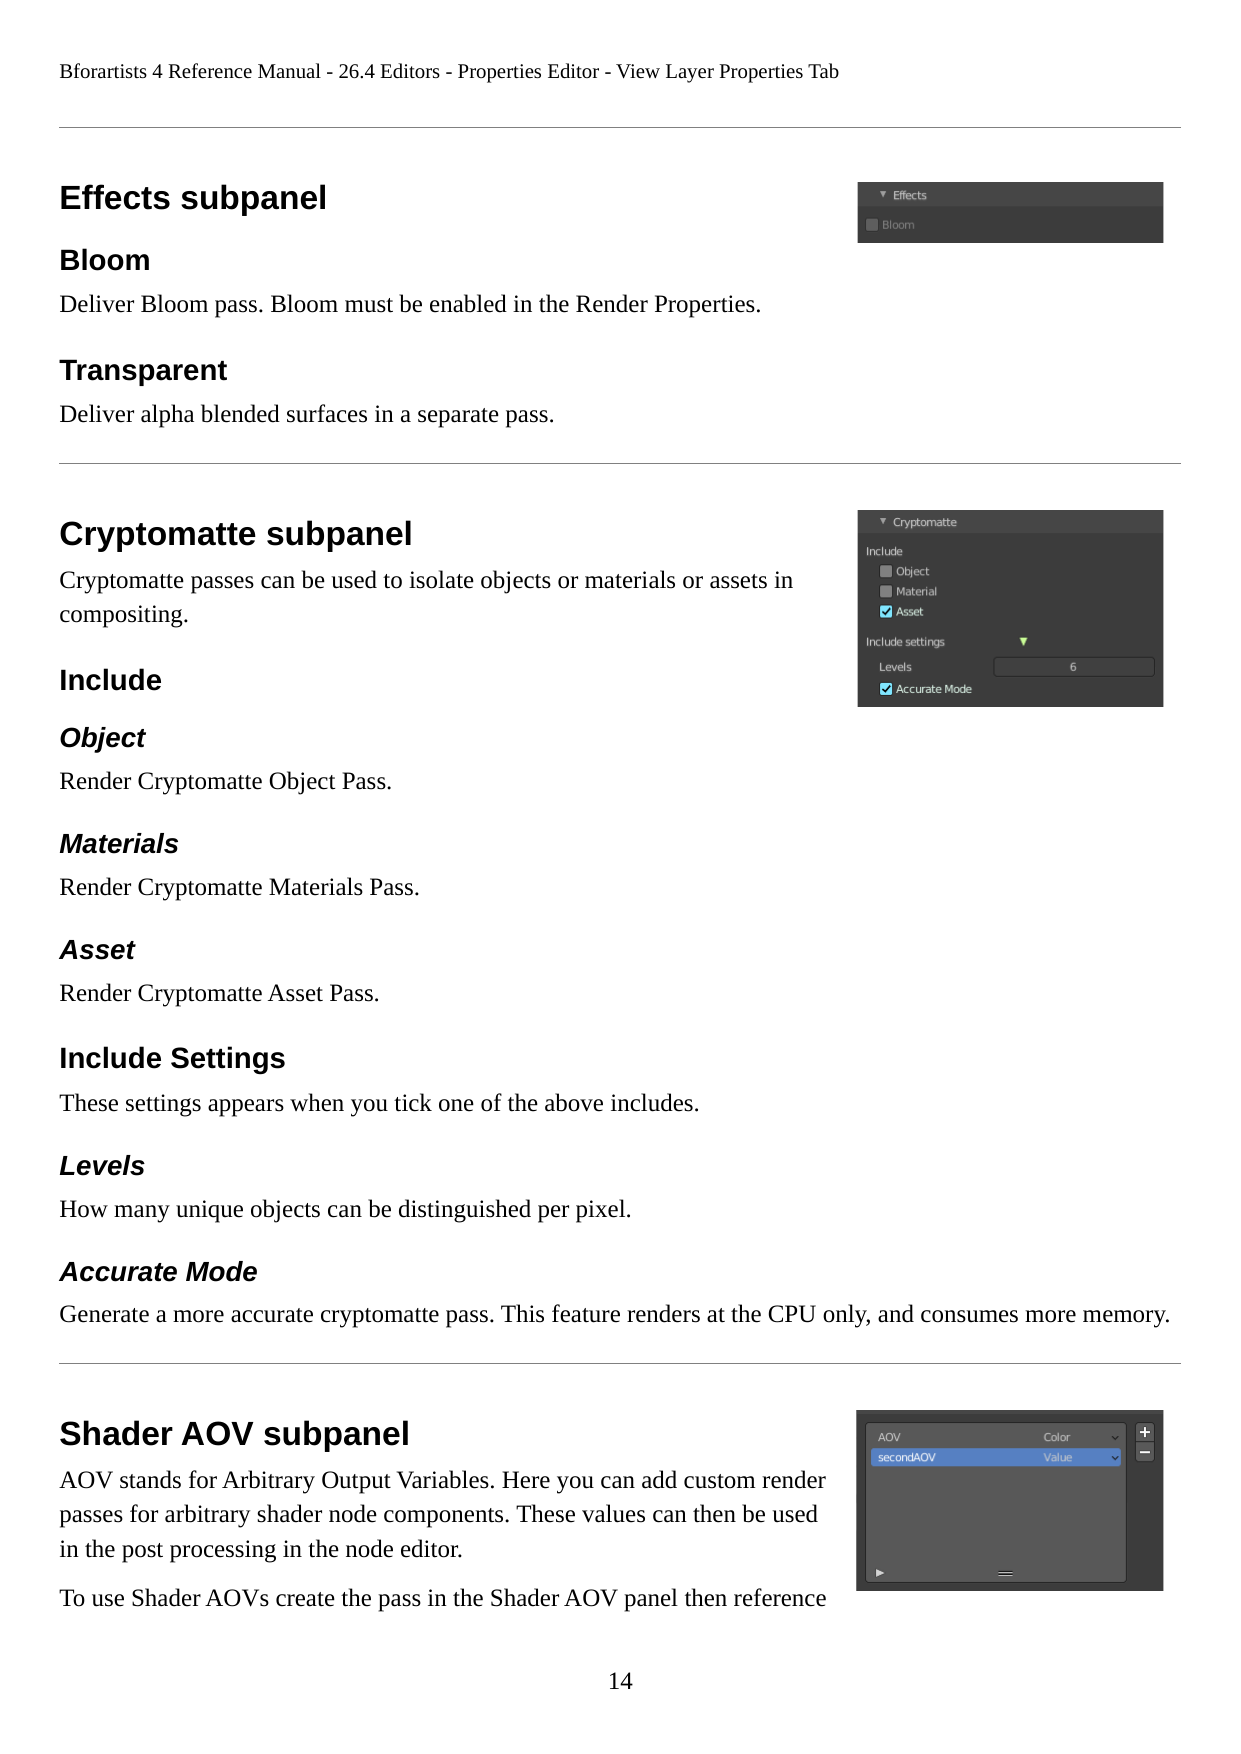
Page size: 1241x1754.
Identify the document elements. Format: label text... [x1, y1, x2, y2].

text Render Cryptomatte Object Pass. [59, 766, 1181, 795]
subtitle [1164, 1414, 1181, 1452]
subtitle Include Settings [59, 1041, 1181, 1075]
text Deliver alpha blended surfaces in a separate pass. [59, 399, 1181, 428]
text Render Cryptomatte Materials Pass. [59, 872, 1181, 901]
text Render Cryptomatte Asset Pass. [59, 978, 1181, 1007]
subtitle Accurate Mode [59, 1255, 1181, 1287]
subtitle Effects subpanel [59, 178, 1181, 216]
subtitle Materials [59, 827, 1181, 859]
text AOV stands for Arbitrary Output Variables. Here you can add custom render passes for arbitrary shader node components. These values can then be used in the post processing in the node editor. [59, 1465, 856, 1562]
subtitle Transparent [59, 353, 1181, 387]
text To use Shader AOVs create the pass in the Shader AOV panel then reference [59, 1583, 1181, 1612]
picture [856, 1410, 1164, 1591]
text Generate a more accurate cryptomatte pass. This feature renders at the CPU only, and consumes more memory. [59, 1299, 1181, 1328]
picture [857, 510, 1164, 707]
subtitle Shader AOV subpanel [59, 1414, 856, 1452]
subtitle Levels [59, 1149, 1181, 1181]
picture [857, 182, 1164, 243]
subtitle [1164, 663, 1181, 697]
text How many unique objects can be distinguished per pixel. [59, 1194, 1181, 1222]
text Cryptomatte passes can be used to isolate objects or materials or assets in compositing. [59, 565, 857, 628]
subtitle Cryptomatte subpanel [59, 513, 857, 552]
subtitle Include [59, 663, 857, 697]
text Deliver Bloom pass. Bloom must be enabled in the Render Properties. [59, 289, 1181, 318]
subtitle Asset [59, 933, 1181, 965]
subtitle Bloom [59, 243, 1181, 277]
subtitle Object [59, 722, 1181, 753]
text These settings appears when you tick one of the above includes. [59, 1088, 1181, 1116]
subtitle [1164, 513, 1181, 552]
